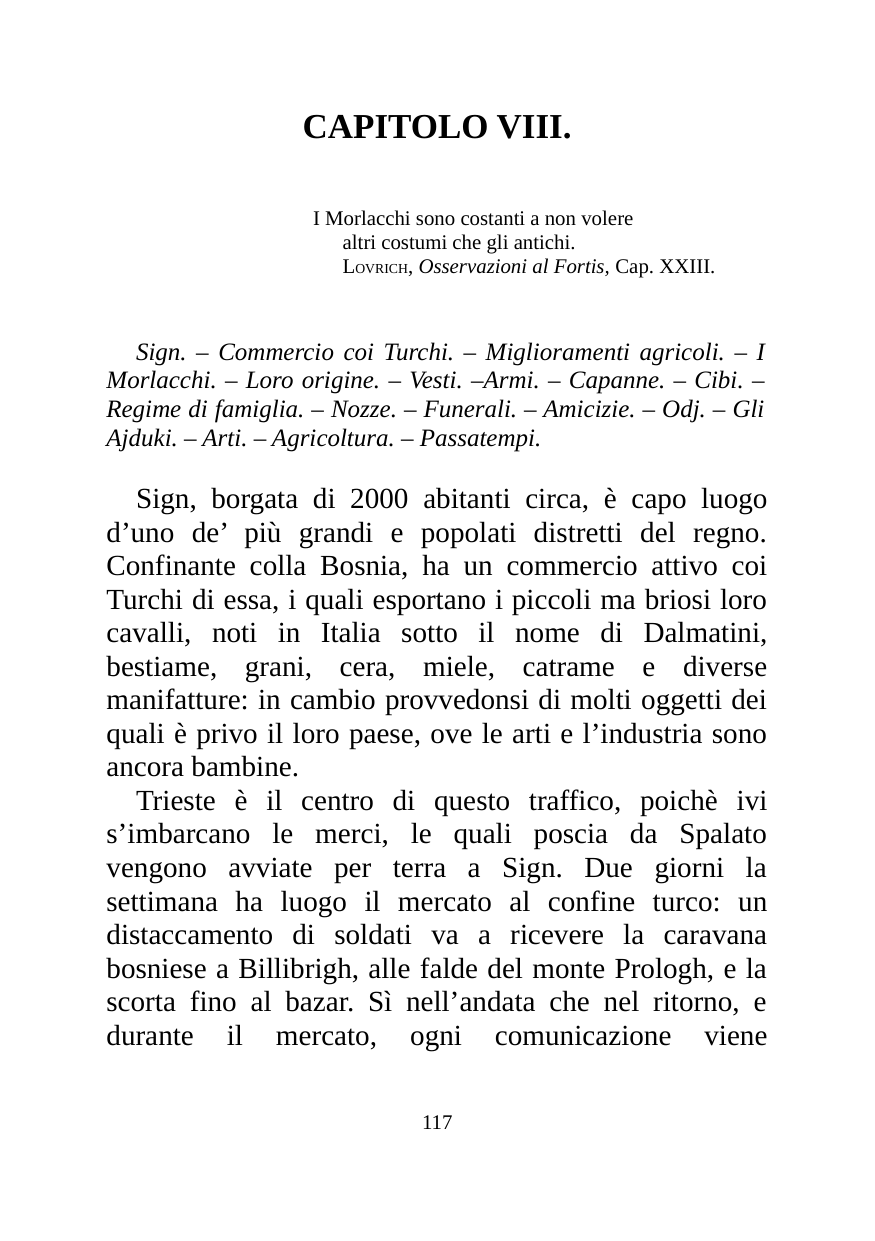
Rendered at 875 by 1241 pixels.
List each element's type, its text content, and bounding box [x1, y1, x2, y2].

text altri costumi che gli antichi. [342, 229, 768, 254]
text Sign, borgata di 2000 abitanti circa, è capo luogo d’uno de’ più grandi e popolati distretti del regno. Confinante colla Bosnia, ha un commercio attivo coi Turchi di essa, i quali esportano i piccoli ma briosi loro cavalli, noti in Italia sotto il nome di Dalmatini, bestiame, grani, cera, miele, catrame e diverse manifatture: in cambio provvedonsi di molti oggetti dei quali è privo il loro paese, ove le arti e l’industria sono ancora bambine. [106, 481, 768, 783]
text Sign. – Commercio coi Turchi. – Miglioramenti agricoli. – I Morlacchi. – Loro origine. – Vesti. –Armi. – Capanne. – Cibi. – Regime di famiglia. – Nozze. – Funerali. – Amicizie. – Odj. – Gli Ajduki. – Arti. – Agricoltura. – Passatempi. [106, 337, 768, 452]
text I Morlacchi sono costanti a non volere [313, 206, 768, 229]
subtitle CAPITOLO VIII. [106, 106, 768, 146]
text Lovrich, Osservazioni al Fortis, Cap. XXIII. [342, 254, 768, 278]
text Trieste è il centro di questo traffico, poichè ivi s’imbarcano le merci, le quali poscia da Spalato vengono avviate per terra a Sign. Due giorni la settimana ha luogo il mercato al confine turco: un distaccamento di soldati va a ricevere la caravana bosniese a Billibrigh, alle falde del monte Prologh, e la scorta fino al bazar. Sì nell’andata che nel ritorno, e durante il mercato, ogni comunicazione viene [106, 783, 768, 1051]
